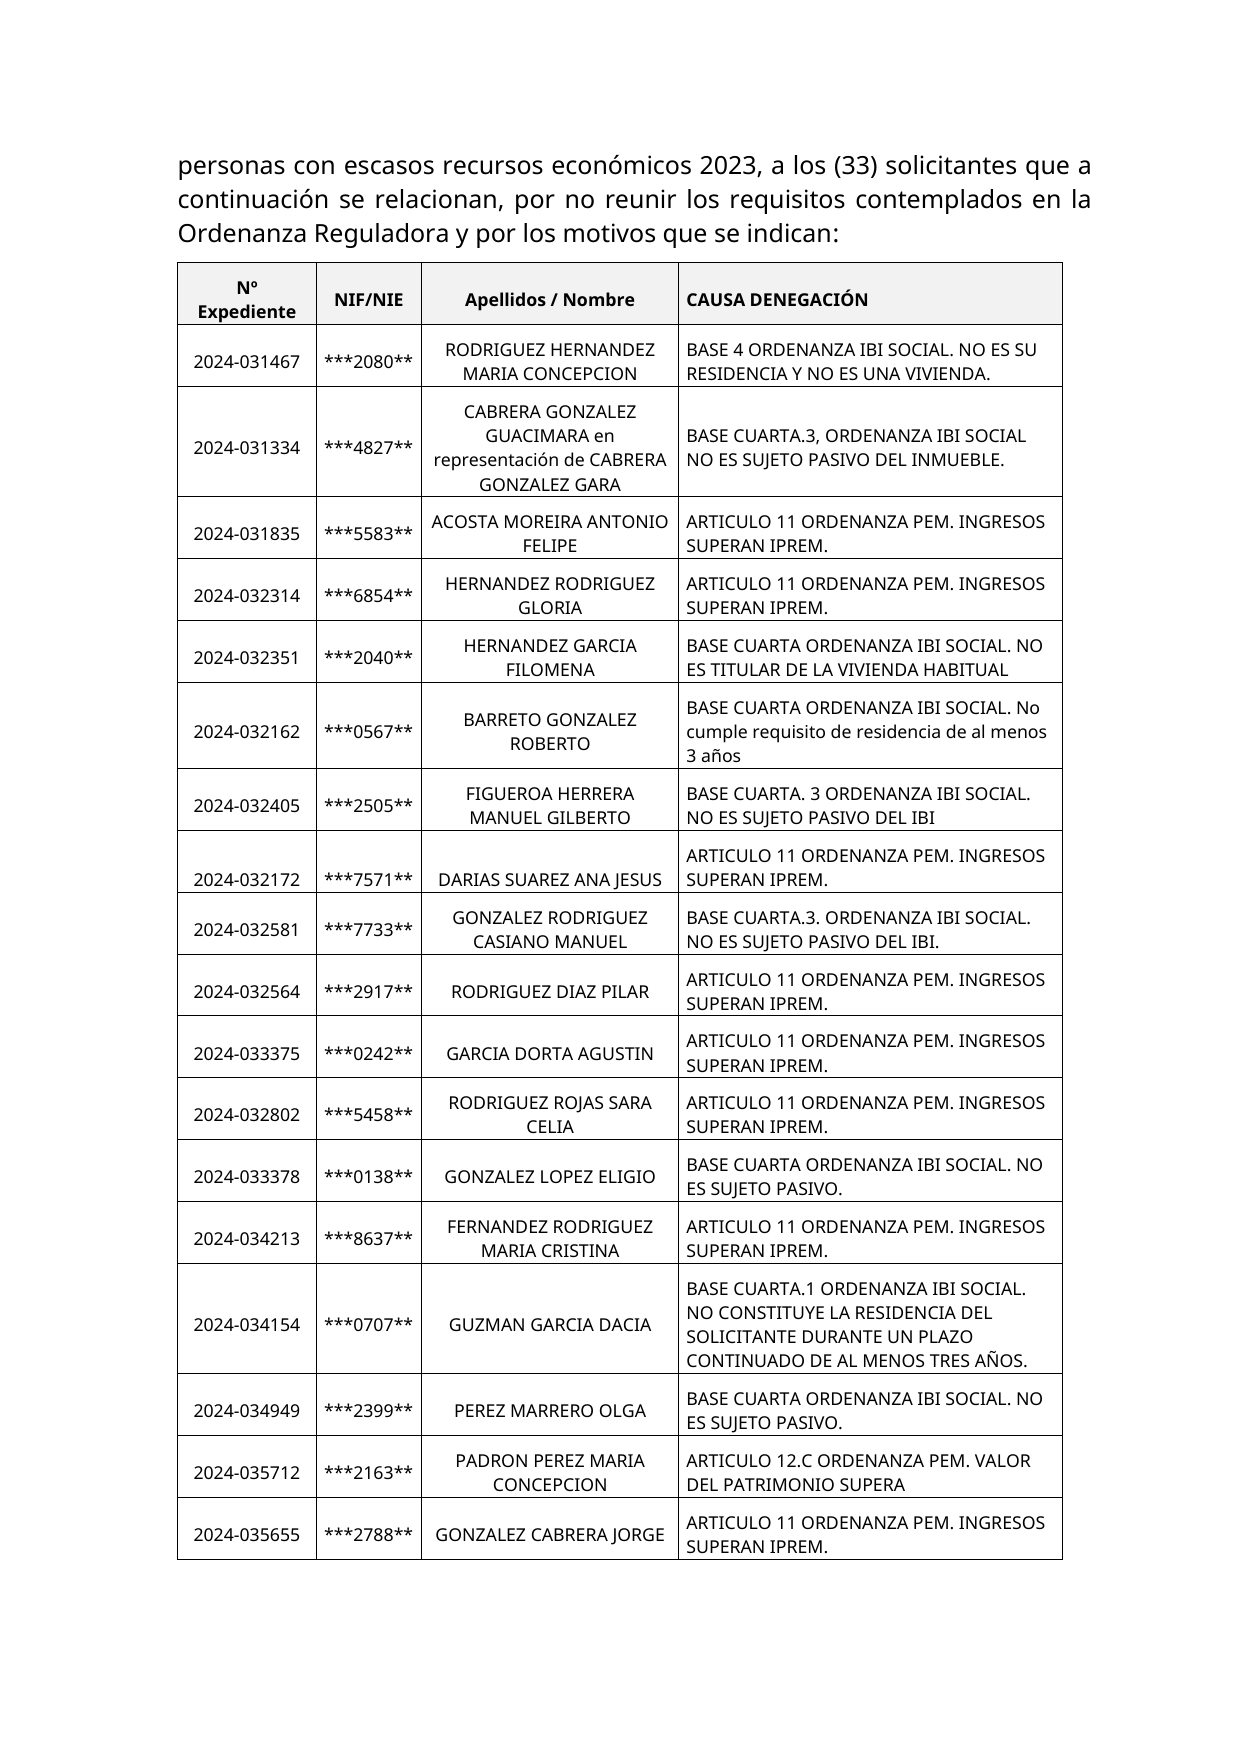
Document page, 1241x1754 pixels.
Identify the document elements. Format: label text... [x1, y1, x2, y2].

table_cell ***2788** [317, 1498, 421, 1559]
table_cell DARIAS SUAREZ ANA JESUS [422, 831, 678, 892]
table_cell GUZMAN GARCIA DACIA [422, 1264, 678, 1373]
table_cell RODRIGUEZ DIAZ PILAR [422, 955, 678, 1015]
table_cell ARTICULO 11 ORDENANZA PEM. INGRESOS SUPERAN IPREM. [679, 1078, 1062, 1139]
table_cell 2024-031835 [178, 497, 316, 558]
table_cell BARRETO GONZALEZ ROBERTO [422, 683, 678, 768]
table_cell 2024-032581 [178, 893, 316, 953]
table_cell 2024-033378 [178, 1140, 316, 1201]
table_header Apellidos / Nombre [422, 263, 678, 324]
table_cell ARTICULO 11 ORDENANZA PEM. INGRESOS SUPERAN IPREM. [679, 559, 1062, 620]
table_cell 2024-032162 [178, 683, 316, 768]
table_cell BASE CUARTA.1 ORDENANZA IBI SOCIAL. NO CONSTITUYE LA RESIDENCIA DEL SOLICITANTE DURANTE UN PLAZO CONTINUADO DE AL MENOS TRES AÑOS. [679, 1264, 1062, 1373]
table_cell BASE CUARTA.3, ORDENANZA IBI SOCIAL NO ES SUJETO PASIVO DEL INMUEBLE. [679, 387, 1062, 496]
table_cell CABRERA GONZALEZ GUACIMARA en representación de CABRERA GONZALEZ GARA [422, 387, 678, 496]
table_cell 2024-032405 [178, 769, 316, 830]
table_cell ARTICULO 11 ORDENANZA PEM. INGRESOS SUPERAN IPREM. [679, 1016, 1062, 1077]
table_cell 2024-032351 [178, 621, 316, 682]
table_cell ***7733** [317, 893, 421, 953]
table_cell ARTICULO 11 ORDENANZA PEM. INGRESOS SUPERAN IPREM. [679, 831, 1062, 892]
table_cell BASE CUARTA ORDENANZA IBI SOCIAL. No cumple requisito de residencia de al menos 3 años [679, 683, 1062, 768]
table_cell RODRIGUEZ HERNANDEZ MARIA CONCEPCION [422, 325, 678, 386]
table_cell GONZALEZ RODRIGUEZ CASIANO MANUEL [422, 893, 678, 953]
table_cell RODRIGUEZ ROJAS SARA CELIA [422, 1078, 678, 1139]
table_cell 2024-033375 [178, 1016, 316, 1077]
text personas con escasos recursos económicos 2023, a los (33) solicitantes que a continuación se relacionan, por no reunir los requisitos contemplados en la Ordenanza Reguladora y por los motivos que se indican: [177, 148, 1093, 250]
table_cell ***0242** [317, 1016, 421, 1077]
table_cell 2024-035712 [178, 1436, 316, 1497]
table_cell ***2080** [317, 325, 421, 386]
table_cell GONZALEZ CABRERA JORGE [422, 1498, 678, 1559]
table_cell ***0707** [317, 1264, 421, 1373]
table_cell HERNANDEZ GARCIA FILOMENA [422, 621, 678, 682]
table_cell BASE CUARTA ORDENANZA IBI SOCIAL. NO ES SUJETO PASIVO. [679, 1374, 1062, 1435]
table_cell 2024-035655 [178, 1498, 316, 1559]
table_cell ARTICULO 11 ORDENANZA PEM. INGRESOS SUPERAN IPREM. [679, 497, 1062, 558]
table_cell ***7571** [317, 831, 421, 892]
table_cell BASE CUARTA ORDENANZA IBI SOCIAL. NO ES TITULAR DE LA VIVIENDA HABITUAL [679, 621, 1062, 682]
table_cell ***2505** [317, 769, 421, 830]
table_cell ARTICULO 11 ORDENANZA PEM. INGRESOS SUPERAN IPREM. [679, 1498, 1062, 1559]
table_cell GARCIA DORTA AGUSTIN [422, 1016, 678, 1077]
table_cell BASE 4 ORDENANZA IBI SOCIAL. NO ES SU RESIDENCIA Y NO ES UNA VIVIENDA. [679, 325, 1062, 386]
table_cell ARTICULO 11 ORDENANZA PEM. INGRESOS SUPERAN IPREM. [679, 955, 1062, 1015]
table_header NIF/NIE [317, 263, 421, 324]
table_cell 2024-032564 [178, 955, 316, 1015]
table_cell 2024-031467 [178, 325, 316, 386]
table_cell GONZALEZ LOPEZ ELIGIO [422, 1140, 678, 1201]
table_cell FIGUEROA HERRERA MANUEL GILBERTO [422, 769, 678, 830]
table_cell HERNANDEZ RODRIGUEZ GLORIA [422, 559, 678, 620]
table_cell 2024-034154 [178, 1264, 316, 1373]
table_cell ***8637** [317, 1202, 421, 1263]
table_cell PEREZ MARRERO OLGA [422, 1374, 678, 1435]
table_cell 2024-034949 [178, 1374, 316, 1435]
table_cell FERNANDEZ RODRIGUEZ MARIA CRISTINA [422, 1202, 678, 1263]
table_cell PADRON PEREZ MARIA CONCEPCION [422, 1436, 678, 1497]
table_cell BASE CUARTA ORDENANZA IBI SOCIAL. NO ES SUJETO PASIVO. [679, 1140, 1062, 1201]
table_cell 2024-031334 [178, 387, 316, 496]
table_cell 2024-034213 [178, 1202, 316, 1263]
table_cell ***6854** [317, 559, 421, 620]
table_cell BASE CUARTA. 3 ORDENANZA IBI SOCIAL. NO ES SUJETO PASIVO DEL IBI [679, 769, 1062, 830]
table_cell 2024-032172 [178, 831, 316, 892]
table_cell BASE CUARTA.3. ORDENANZA IBI SOCIAL. NO ES SUJETO PASIVO DEL IBI. [679, 893, 1062, 953]
table_cell ***5583** [317, 497, 421, 558]
table_cell ***2040** [317, 621, 421, 682]
table_cell ACOSTA MOREIRA ANTONIO FELIPE [422, 497, 678, 558]
table_cell ***5458** [317, 1078, 421, 1139]
table_cell ARTICULO 12.C ORDENANZA PEM. VALOR DEL PATRIMONIO SUPERA [679, 1436, 1062, 1497]
table_cell ***2399** [317, 1374, 421, 1435]
table_cell ARTICULO 11 ORDENANZA PEM. INGRESOS SUPERAN IPREM. [679, 1202, 1062, 1263]
table_cell 2024-032802 [178, 1078, 316, 1139]
table_cell ***0138** [317, 1140, 421, 1201]
table_cell ***2163** [317, 1436, 421, 1497]
table_cell 2024-032314 [178, 559, 316, 620]
table_cell ***0567** [317, 683, 421, 768]
table_header Nº Expediente [178, 263, 316, 324]
table_cell ***4827** [317, 387, 421, 496]
table_header CAUSA DENEGACIÓN [679, 263, 1062, 324]
table_cell ***2917** [317, 955, 421, 1015]
